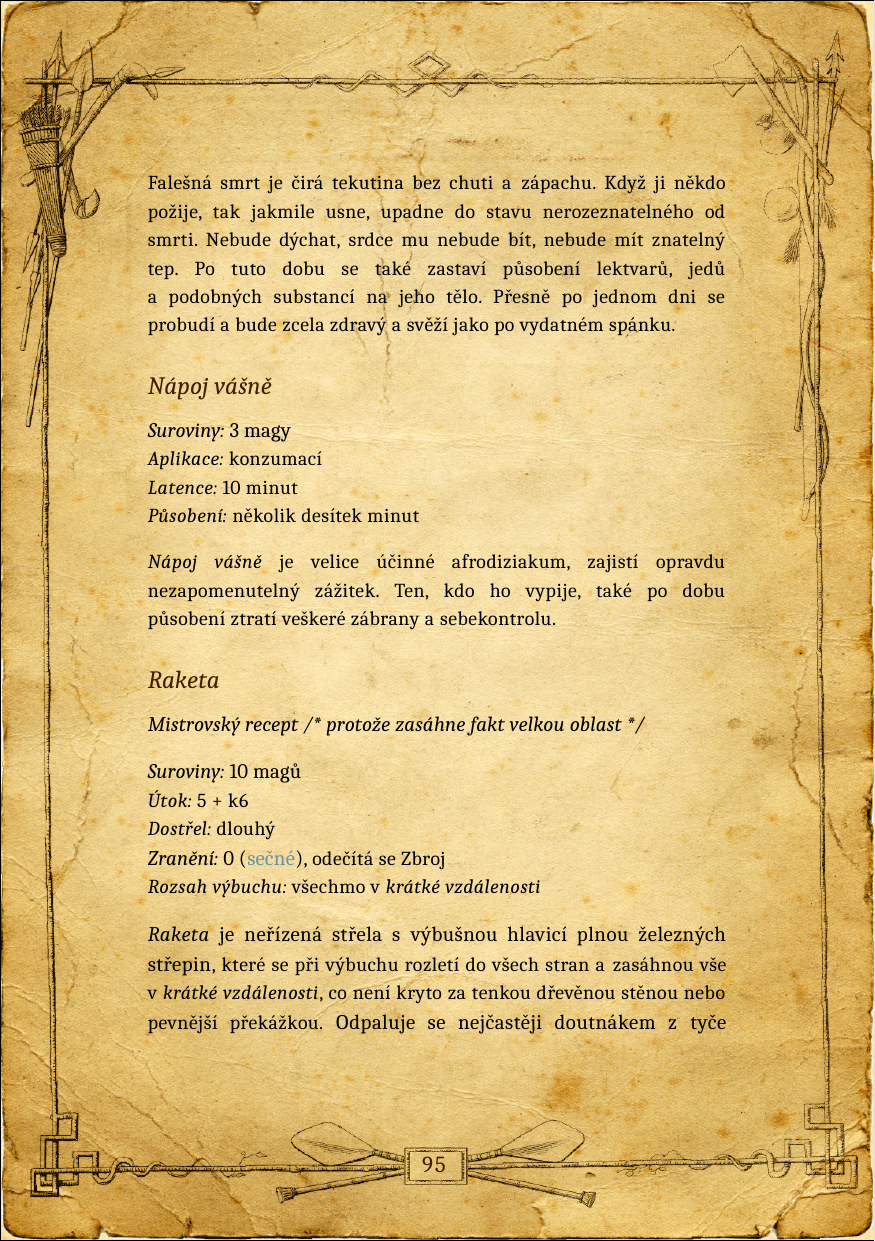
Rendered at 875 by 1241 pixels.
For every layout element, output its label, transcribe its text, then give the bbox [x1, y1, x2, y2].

text Falešná smrt je čirá tekutina bez chuti a⁠ zápachu. Když ji někdo požije, tak jakmile usne, upadne do stavu nerozeznatelného od smrti. Nebude dýchat, srdce mu nebude bít, nebude mít znatelný tep. Po tuto dobu se také zastaví působení lektvarů, jedů a⁠ podobných substancí na jeho tělo. Přesně po jednom dni se probudí a⁠ bude zcela zdravý a⁠ svěží jako po vydatném spánku. [148, 172, 726, 337]
text Nápoj vášně je velice účinné afrodiziakum, zajistí opravdu nezapomenutelný zážitek. Ten, kdo ho vypije, také po dobu působení ztratí veškeré zábrany a⁠ sebekontrolu. [148, 551, 726, 631]
picture [1, 1, 874, 1240]
text Suroviny: 3 magy Aplikace: konzumací Latence: 10 minut Působení: několik desítek minut [148, 418, 726, 528]
text Suroviny: 10 magů Útok: 5 + k6 Dostřel: dlouhý Zranění: 0 (sečné), odečítá se Zbroj Rozsah výbuchu: všechmo v⁠ krátké vzdálenosti [148, 760, 726, 899]
text Mistrovský recept /* protože zasáhne fakt velkou oblast */ [148, 712, 726, 736]
text Raketa je neřízená střela s⁠ výbušnou hlavicí plnou železných střepin, které se při výbuchu rozletí do všech stran a⁠ zasáhnou vše v⁠ krátké vzdálenosti, co není kryto za tenkou dřevěnou stěnou nebo pevnější překážkou. Odpaluje se nejčastěji doutnákem z⁠ tyče [148, 922, 726, 1034]
subtitle Nápoj vášně [148, 372, 726, 401]
subtitle Raketa [148, 666, 726, 694]
